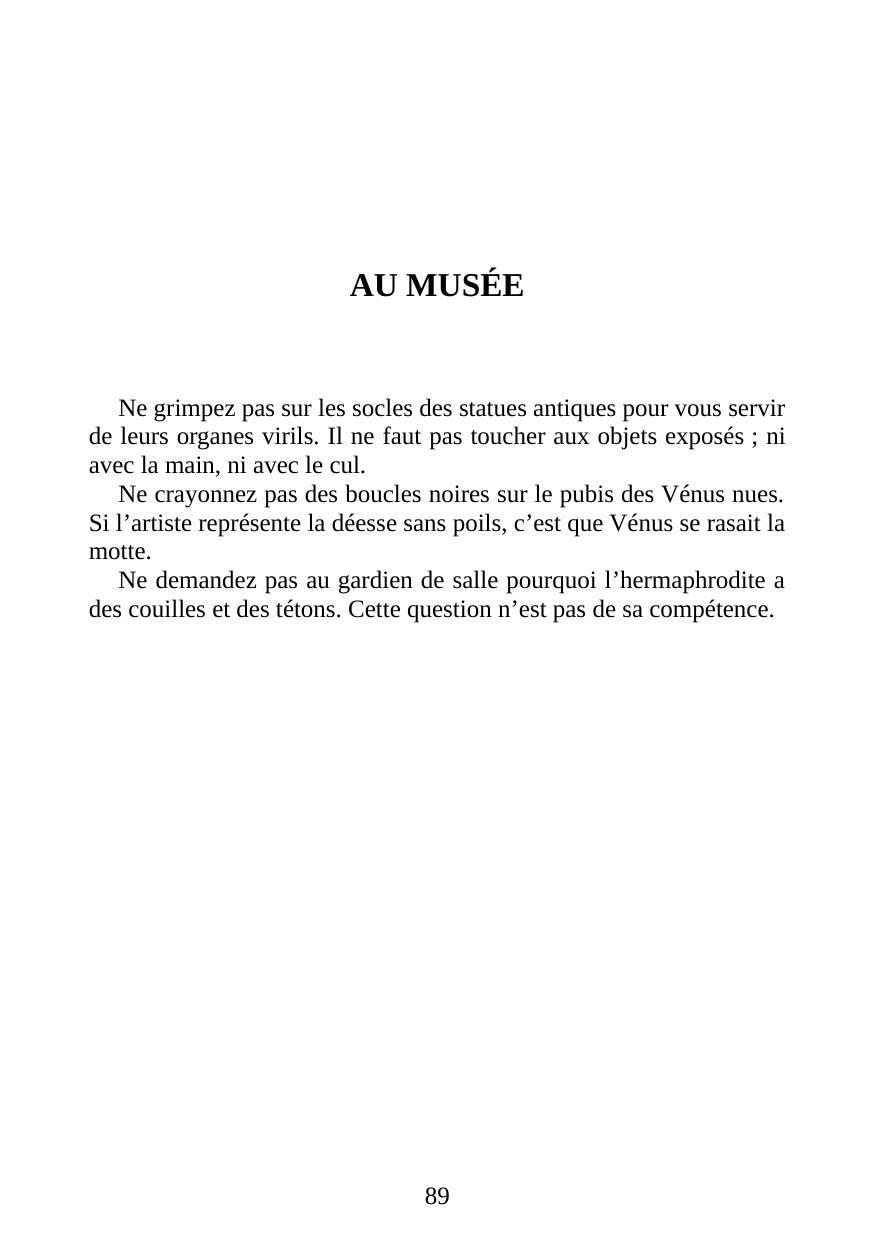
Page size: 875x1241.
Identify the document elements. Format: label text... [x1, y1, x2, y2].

text Ne crayonnez pas des boucles noires sur le pubis des Vénus nues. Si l’artiste représente la déesse sans poils, c’est que Vénus se rasait la motte. [88, 479, 786, 565]
subtitle AU MUSÉE [88, 266, 786, 304]
text Ne grimpez pas sur les socles des statues antiques pour vous servir de leurs organes virils. Il ne faut pas toucher aux objets exposés ; ni avec la main, ni avec le cul. [88, 393, 786, 479]
text Ne demandez pas au gardien de salle pourquoi l’hermaphrodite a des couilles et des tétons. Cette question n’est pas de sa compétence. [88, 565, 786, 623]
